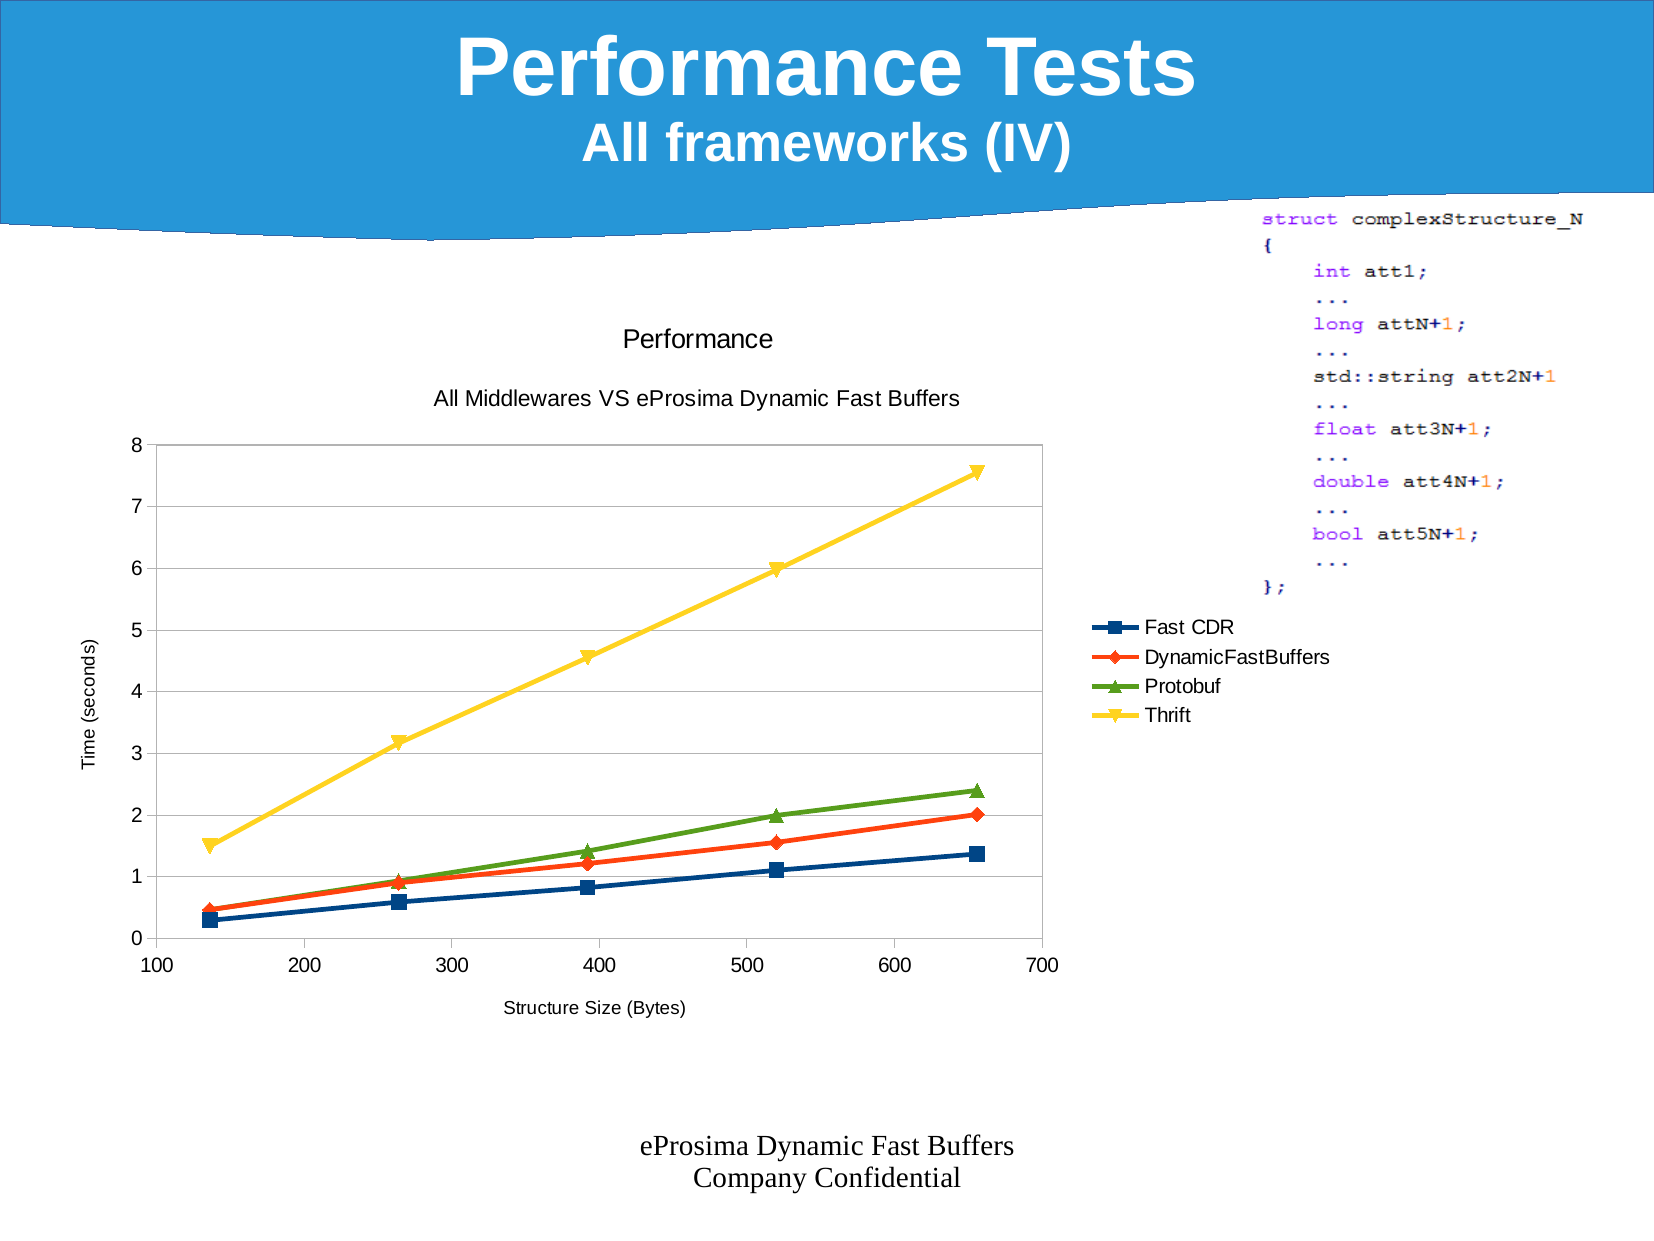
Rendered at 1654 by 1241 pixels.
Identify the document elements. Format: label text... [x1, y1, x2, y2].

chart [45, 293, 1351, 1051]
picture [1260, 206, 1606, 601]
text_box Performance Tests All frameworks (IV) [0, 0, 1654, 241]
